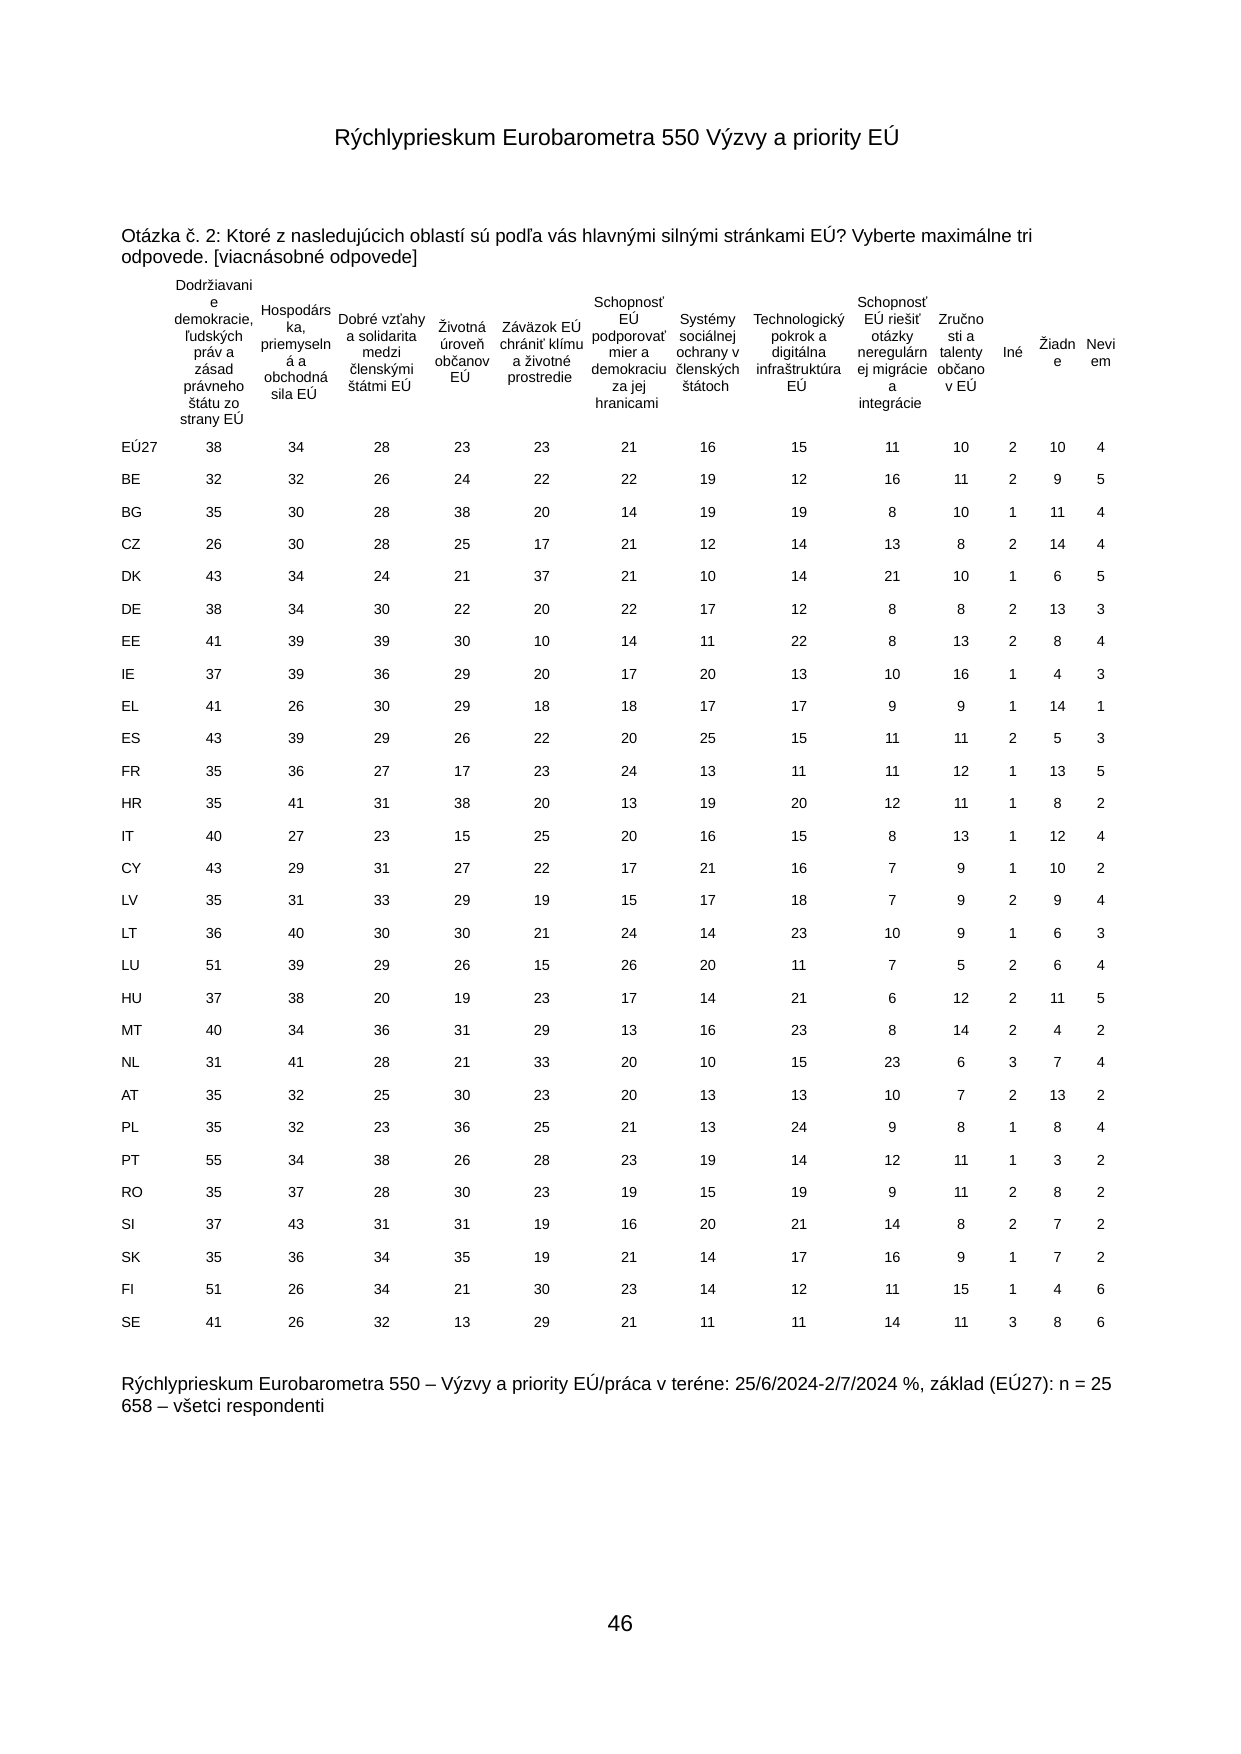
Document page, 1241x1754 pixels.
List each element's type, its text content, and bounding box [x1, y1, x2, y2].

table_cell 1 [990, 1144, 1036, 1176]
table_cell 27 [257, 820, 334, 852]
table_cell 18 [588, 690, 670, 722]
table_cell 16 [670, 820, 745, 852]
table_cell 11 [932, 463, 990, 496]
table_cell 32 [170, 463, 257, 496]
table_cell 11 [932, 787, 990, 819]
table_cell 23 [429, 431, 496, 463]
table_cell 43 [170, 852, 257, 884]
table_cell 14 [588, 496, 670, 528]
table_cell 7 [853, 884, 932, 917]
table_cell [164, 820, 170, 852]
table_cell 7 [853, 949, 932, 981]
table_cell 30 [429, 1079, 496, 1111]
table_cell 14 [745, 1144, 853, 1176]
table_cell 23 [745, 917, 853, 949]
table_cell Životná úroveň občanov EÚ [429, 274, 496, 431]
table_cell 19 [429, 981, 496, 1014]
table_cell 2 [990, 463, 1036, 496]
table_cell 14 [1036, 690, 1079, 722]
table_cell 6 [1036, 917, 1079, 949]
table_cell 26 [429, 722, 496, 755]
table_cell 28 [335, 1046, 428, 1079]
table_cell 17 [588, 981, 670, 1014]
table_cell 20 [588, 820, 670, 852]
table_cell [164, 981, 170, 1014]
table_cell [164, 690, 170, 722]
table_cell BG [118, 496, 163, 528]
table_cell PL [118, 1111, 163, 1143]
table_cell 28 [335, 528, 428, 560]
table_cell 19 [670, 463, 745, 496]
table_cell 23 [496, 981, 588, 1014]
table_cell 15 [429, 820, 496, 852]
table_cell [164, 528, 170, 560]
table_cell 19 [670, 496, 745, 528]
table_cell 10 [670, 1046, 745, 1079]
table_cell 4 [1079, 820, 1122, 852]
table_cell [164, 496, 170, 528]
table_cell 2 [990, 1208, 1036, 1241]
table_cell [164, 1176, 170, 1208]
table_cell 34 [257, 560, 334, 593]
table_cell 12 [1036, 820, 1079, 852]
table_cell [164, 722, 170, 755]
table_cell 29 [335, 722, 428, 755]
table_cell 29 [496, 1305, 588, 1338]
table_cell 1 [990, 1273, 1036, 1305]
table_cell 28 [335, 1176, 428, 1208]
table_cell 2 [1079, 1241, 1122, 1273]
table_cell 10 [932, 560, 990, 593]
table_cell 12 [670, 528, 745, 560]
table_cell 11 [853, 722, 932, 755]
table_cell 38 [335, 1144, 428, 1176]
table_cell 1 [990, 496, 1036, 528]
table_cell 36 [257, 755, 334, 787]
table_cell 23 [496, 1079, 588, 1111]
table_cell 43 [170, 560, 257, 593]
table_cell 6 [853, 981, 932, 1014]
table_cell 9 [932, 690, 990, 722]
table_cell 2 [1079, 787, 1122, 819]
table_cell RO [118, 1176, 163, 1208]
table_cell 17 [670, 884, 745, 917]
table_cell 20 [496, 593, 588, 625]
table_cell [932, 1338, 990, 1370]
table_cell 3 [1079, 593, 1122, 625]
table_cell 12 [932, 981, 990, 1014]
table_cell 21 [496, 917, 588, 949]
table_cell 17 [670, 593, 745, 625]
table_cell 11 [1036, 981, 1079, 1014]
table_cell 11 [745, 1305, 853, 1338]
table_cell 19 [496, 1241, 588, 1273]
table_cell 2 [1079, 852, 1122, 884]
table_cell 41 [257, 787, 334, 819]
table_cell 35 [170, 884, 257, 917]
table_cell 22 [588, 593, 670, 625]
table_cell 17 [429, 755, 496, 787]
table_cell 12 [745, 463, 853, 496]
table_cell 2 [1079, 1208, 1122, 1241]
table_cell 23 [496, 431, 588, 463]
table_cell 13 [670, 1111, 745, 1143]
table_cell 26 [429, 949, 496, 981]
table_cell [164, 1338, 170, 1370]
table_cell 20 [670, 949, 745, 981]
table_cell Systémy sociálnej ochrany v členských štátoch [670, 274, 745, 431]
table_cell 23 [496, 755, 588, 787]
table_cell 9 [932, 852, 990, 884]
table_cell 2 [990, 1176, 1036, 1208]
table_cell 32 [257, 1111, 334, 1143]
table_cell 30 [429, 917, 496, 949]
table_cell 36 [257, 1241, 334, 1273]
table_cell 24 [588, 917, 670, 949]
table_cell 6 [1079, 1273, 1122, 1305]
table_cell 15 [745, 1046, 853, 1079]
table_cell 21 [588, 431, 670, 463]
table_cell [164, 625, 170, 657]
table_cell 11 [853, 431, 932, 463]
table_cell 11 [932, 1144, 990, 1176]
table_cell 29 [335, 949, 428, 981]
table_cell NL [118, 1046, 163, 1079]
table_cell 35 [170, 1241, 257, 1273]
table_cell 34 [335, 1241, 428, 1273]
table_cell 17 [745, 690, 853, 722]
table_cell 11 [670, 625, 745, 657]
table_cell [429, 1338, 496, 1370]
table_cell 32 [257, 1079, 334, 1111]
table_cell 2 [990, 981, 1036, 1014]
table_cell 37 [170, 981, 257, 1014]
table_cell 2 [1079, 1144, 1122, 1176]
table_cell 5 [1079, 981, 1122, 1014]
table_cell 10 [932, 496, 990, 528]
table_cell [745, 1338, 853, 1370]
table_cell 39 [335, 625, 428, 657]
table_cell 33 [496, 1046, 588, 1079]
table_cell 2 [990, 949, 1036, 981]
table_cell 55 [170, 1144, 257, 1176]
table_cell 19 [745, 1176, 853, 1208]
table_cell 8 [853, 1014, 932, 1046]
table_cell 11 [853, 755, 932, 787]
table_cell 14 [745, 560, 853, 593]
table_cell 2 [990, 528, 1036, 560]
table_cell 4 [1079, 528, 1122, 560]
table_cell 14 [670, 1273, 745, 1305]
table_cell 15 [745, 820, 853, 852]
table_cell 5 [932, 949, 990, 981]
table_cell 41 [170, 1305, 257, 1338]
table_cell 16 [588, 1208, 670, 1241]
table_cell 30 [257, 528, 334, 560]
table_cell 10 [853, 1079, 932, 1111]
table_cell 37 [257, 1176, 334, 1208]
table_cell 31 [429, 1014, 496, 1046]
table_cell 16 [670, 1014, 745, 1046]
table_cell 2 [1079, 1079, 1122, 1111]
table_cell 14 [853, 1208, 932, 1241]
table_cell 9 [1036, 463, 1079, 496]
table_cell 13 [1036, 1079, 1079, 1111]
table_cell 33 [335, 884, 428, 917]
table_cell 2 [990, 1079, 1036, 1111]
table_cell 8 [932, 1208, 990, 1241]
table_cell SK [118, 1241, 163, 1273]
table_cell 31 [335, 852, 428, 884]
table_cell 21 [853, 560, 932, 593]
table_cell 16 [932, 658, 990, 690]
table_cell 24 [745, 1111, 853, 1143]
table_cell 26 [429, 1144, 496, 1176]
table_cell 29 [257, 852, 334, 884]
table_cell 11 [745, 755, 853, 787]
table_cell 25 [429, 528, 496, 560]
table_cell [164, 1305, 170, 1338]
table_cell [588, 1338, 670, 1370]
table_cell 25 [496, 820, 588, 852]
table_cell [164, 1273, 170, 1305]
table_cell 13 [932, 625, 990, 657]
table_cell 21 [588, 1241, 670, 1273]
table_cell [164, 1079, 170, 1111]
table_cell Hospodárska, priemyselná a obchodná sila EÚ [257, 274, 334, 431]
table_cell 3 [990, 1305, 1036, 1338]
table_cell 16 [745, 852, 853, 884]
table_cell 25 [335, 1079, 428, 1111]
table_cell [1036, 1338, 1079, 1370]
table_cell 2 [990, 884, 1036, 917]
table_cell 14 [745, 528, 853, 560]
table_cell 7 [1036, 1208, 1079, 1241]
table_cell [164, 1241, 170, 1273]
table_cell 21 [670, 852, 745, 884]
table_cell LU [118, 949, 163, 981]
table_cell [170, 1338, 257, 1370]
table_cell 2 [990, 722, 1036, 755]
table_cell 17 [670, 690, 745, 722]
table_cell 4 [1036, 658, 1079, 690]
table_cell [164, 463, 170, 496]
table_cell 29 [429, 884, 496, 917]
table_cell 5 [1036, 722, 1079, 755]
table_cell AT [118, 1079, 163, 1111]
table_cell 5 [1079, 755, 1122, 787]
table_cell 30 [496, 1273, 588, 1305]
table_cell 1 [990, 787, 1036, 819]
table_cell 7 [932, 1079, 990, 1111]
table_cell 11 [932, 1176, 990, 1208]
table_cell 2 [990, 593, 1036, 625]
table_cell 1 [990, 658, 1036, 690]
table_cell 19 [496, 1208, 588, 1241]
table_cell 8 [853, 593, 932, 625]
table_cell FI [118, 1273, 163, 1305]
table_cell [164, 917, 170, 949]
table_cell [164, 949, 170, 981]
table_cell [164, 431, 170, 463]
table_cell 28 [335, 496, 428, 528]
table_cell 4 [1079, 1111, 1122, 1143]
table_cell 36 [170, 917, 257, 949]
table_cell 22 [588, 463, 670, 496]
table_cell 31 [335, 1208, 428, 1241]
table_cell 4 [1079, 625, 1122, 657]
table_cell 30 [335, 690, 428, 722]
table_cell 37 [496, 560, 588, 593]
table_cell CY [118, 852, 163, 884]
table_cell 39 [257, 625, 334, 657]
table_cell 14 [670, 981, 745, 1014]
table_cell EL [118, 690, 163, 722]
table_cell 10 [932, 431, 990, 463]
table_cell LT [118, 917, 163, 949]
table_cell 8 [1036, 625, 1079, 657]
table_cell 22 [496, 852, 588, 884]
table_cell 38 [429, 787, 496, 819]
table_cell [853, 1338, 932, 1370]
table_cell 15 [496, 949, 588, 981]
table_cell 41 [257, 1046, 334, 1079]
table_cell 20 [745, 787, 853, 819]
table_cell 1 [990, 560, 1036, 593]
table_cell MT [118, 1014, 163, 1046]
table_cell 35 [170, 787, 257, 819]
table_cell 10 [670, 560, 745, 593]
table_cell 10 [853, 917, 932, 949]
table_cell 12 [853, 787, 932, 819]
table_header Otázka č. 2: Ktoré z nasledujúcich oblastí sú podľa vás hlavnými silnými stránkami EÚ? Vyberte maximálne tri odpovede. [viacnásobné odpovede] [118, 218, 1122, 274]
table_cell 26 [257, 690, 334, 722]
table_cell 19 [496, 884, 588, 917]
table_cell FR [118, 755, 163, 787]
table_cell 9 [932, 917, 990, 949]
table_cell 14 [588, 625, 670, 657]
table_cell 20 [588, 722, 670, 755]
table_cell 4 [1036, 1014, 1079, 1046]
table_cell 14 [853, 1305, 932, 1338]
table_cell 8 [932, 593, 990, 625]
table_cell 5 [1079, 560, 1122, 593]
table_cell 11 [932, 722, 990, 755]
table_cell 20 [496, 496, 588, 528]
table_cell 1 [990, 852, 1036, 884]
table_cell 37 [170, 1208, 257, 1241]
table_cell 36 [429, 1111, 496, 1143]
table_cell 39 [257, 722, 334, 755]
table_cell 4 [1036, 1273, 1079, 1305]
table_cell 20 [670, 1208, 745, 1241]
table_cell 1 [990, 1111, 1036, 1143]
table_cell 20 [496, 658, 588, 690]
table_cell 8 [932, 1111, 990, 1143]
table_cell PT [118, 1144, 163, 1176]
table_cell 21 [588, 1111, 670, 1143]
table_cell Záväzok EÚ chrániť klímu a životné prostredie [496, 274, 588, 431]
table_cell 23 [853, 1046, 932, 1079]
table_cell 29 [429, 658, 496, 690]
table_cell SE [118, 1305, 163, 1338]
table_cell ES [118, 722, 163, 755]
table_cell 9 [932, 884, 990, 917]
table_cell 1 [1079, 690, 1122, 722]
table_cell 2 [990, 1014, 1036, 1046]
table_cell [164, 1208, 170, 1241]
table_cell Iné [990, 274, 1036, 431]
table_cell 4 [1079, 496, 1122, 528]
table_cell 8 [1036, 1111, 1079, 1143]
table_cell 13 [670, 1079, 745, 1111]
table_cell 40 [257, 917, 334, 949]
table_cell 6 [1036, 949, 1079, 981]
table_cell 4 [1079, 431, 1122, 463]
table_cell Dobré vzťahy a solidarita medzi členskými štátmi EÚ [335, 274, 428, 431]
table_cell [164, 560, 170, 593]
table_cell 39 [257, 658, 334, 690]
table_cell [164, 852, 170, 884]
table_cell 8 [853, 820, 932, 852]
table_cell 26 [257, 1305, 334, 1338]
table_cell 2 [990, 431, 1036, 463]
table_cell 22 [496, 463, 588, 496]
table_cell 34 [257, 1144, 334, 1176]
table_cell [335, 1338, 428, 1370]
table_cell 16 [670, 431, 745, 463]
table_cell 12 [745, 593, 853, 625]
table_cell 27 [429, 852, 496, 884]
table_cell 30 [429, 625, 496, 657]
table_cell 51 [170, 1273, 257, 1305]
table_cell 1 [990, 917, 1036, 949]
table_cell 13 [1036, 593, 1079, 625]
table_cell 7 [1036, 1046, 1079, 1079]
table_cell 21 [429, 560, 496, 593]
table_cell 7 [1036, 1241, 1079, 1273]
table_cell 23 [588, 1144, 670, 1176]
table_cell Technologický pokrok a digitálna infraštruktúra EÚ [745, 274, 853, 431]
table_cell 17 [588, 852, 670, 884]
table_cell 22 [496, 722, 588, 755]
table_cell 10 [496, 625, 588, 657]
table_cell 31 [257, 884, 334, 917]
table_cell 38 [429, 496, 496, 528]
table_cell [496, 1338, 588, 1370]
table_cell 35 [170, 496, 257, 528]
table_cell 26 [257, 1273, 334, 1305]
table_cell 34 [257, 431, 334, 463]
table_cell 20 [496, 787, 588, 819]
table_cell 20 [588, 1046, 670, 1079]
table_cell 8 [853, 625, 932, 657]
table_cell 40 [170, 1014, 257, 1046]
table_cell 8 [932, 528, 990, 560]
table_cell 30 [429, 1176, 496, 1208]
table_cell 25 [496, 1111, 588, 1143]
table_cell 17 [588, 658, 670, 690]
table_cell 30 [335, 593, 428, 625]
table_cell 3 [1079, 722, 1122, 755]
table_cell SI [118, 1208, 163, 1241]
table_cell 21 [588, 560, 670, 593]
table_cell HR [118, 787, 163, 819]
table_cell Neviem [1079, 274, 1122, 431]
table_cell 18 [496, 690, 588, 722]
table_cell 36 [335, 658, 428, 690]
table_cell 9 [932, 1241, 990, 1273]
table_cell Žiadne [1036, 274, 1079, 431]
table_cell 29 [429, 690, 496, 722]
table_cell 39 [257, 949, 334, 981]
table_cell 29 [496, 1014, 588, 1046]
table_cell 17 [745, 1241, 853, 1273]
table_cell 14 [1036, 528, 1079, 560]
table_cell Zručnosti a talenty občanov EÚ [932, 274, 990, 431]
table_cell 1 [990, 690, 1036, 722]
table_cell 3 [1079, 917, 1122, 949]
table_cell 4 [1079, 884, 1122, 917]
table_cell [164, 658, 170, 690]
table_cell Schopnosť EÚ podporovať mier a demokraciu za jej hranicami [588, 274, 670, 431]
table_cell 9 [853, 690, 932, 722]
table_cell IT [118, 820, 163, 852]
table_cell 11 [1036, 496, 1079, 528]
table_cell 22 [429, 593, 496, 625]
table_cell 14 [670, 917, 745, 949]
table_cell 1 [990, 755, 1036, 787]
table_cell HU [118, 981, 163, 1014]
table_cell Rýchlyprieskum Eurobarometra 550 – Výzvy a priority EÚ/práca v teréne: 25/6/2024-2/7/2024 %, základ (EÚ27): n = 25 658 – všetci respondenti [118, 1370, 1122, 1419]
table_cell 8 [1036, 1176, 1079, 1208]
table_cell 34 [335, 1273, 428, 1305]
table_cell 43 [257, 1208, 334, 1241]
table_cell 35 [429, 1241, 496, 1273]
table_cell 24 [335, 560, 428, 593]
table_cell 21 [588, 528, 670, 560]
table_cell Schopnosť EÚ riešiť otázky neregulárnej migrácie a integrácie [853, 274, 932, 431]
table_cell 15 [745, 431, 853, 463]
table_cell 20 [588, 1079, 670, 1111]
table_cell Dodržiavanie demokracie, ľudských práv a zásad právneho štátu zo strany EÚ [170, 274, 257, 431]
table_cell [164, 1144, 170, 1176]
table_cell 22 [745, 625, 853, 657]
table_cell 13 [745, 658, 853, 690]
table_cell 6 [932, 1046, 990, 1079]
table_cell 23 [588, 1273, 670, 1305]
table_cell 1 [990, 820, 1036, 852]
table_cell 11 [670, 1305, 745, 1338]
table_cell 21 [745, 981, 853, 1014]
table_cell 31 [335, 787, 428, 819]
table_cell 23 [335, 1111, 428, 1143]
table_cell 37 [170, 658, 257, 690]
table_cell 21 [429, 1273, 496, 1305]
table_cell 35 [170, 1079, 257, 1111]
table_cell 20 [670, 658, 745, 690]
table_cell 51 [170, 949, 257, 981]
table_cell 38 [170, 431, 257, 463]
table_cell 35 [170, 755, 257, 787]
table_cell IE [118, 658, 163, 690]
table_cell 8 [1036, 787, 1079, 819]
table_cell [670, 1338, 745, 1370]
table_cell 26 [335, 463, 428, 496]
table_cell 21 [588, 1305, 670, 1338]
table_cell [164, 884, 170, 917]
table_cell LV [118, 884, 163, 917]
table_cell 9 [1036, 884, 1079, 917]
table_cell [164, 593, 170, 625]
table_cell 24 [429, 463, 496, 496]
table_cell 8 [1036, 1305, 1079, 1338]
table_cell DE [118, 593, 163, 625]
table_cell 28 [335, 431, 428, 463]
table_cell 16 [853, 463, 932, 496]
table_cell 19 [670, 787, 745, 819]
table_cell 36 [335, 1014, 428, 1046]
table_cell 26 [170, 528, 257, 560]
table_cell 10 [1036, 431, 1079, 463]
table_cell 32 [257, 463, 334, 496]
table_cell [164, 1046, 170, 1079]
table_cell 26 [588, 949, 670, 981]
table_cell 9 [853, 1176, 932, 1208]
table_cell 9 [853, 1111, 932, 1143]
table_cell 11 [932, 1305, 990, 1338]
table_cell 38 [170, 593, 257, 625]
table_cell 6 [1036, 560, 1079, 593]
table_cell 34 [257, 593, 334, 625]
table_cell [164, 1014, 170, 1046]
table_cell 13 [853, 528, 932, 560]
table_cell 11 [745, 949, 853, 981]
table_cell 21 [745, 1208, 853, 1241]
table_cell 31 [170, 1046, 257, 1079]
table_cell 15 [745, 722, 853, 755]
table_cell 15 [588, 884, 670, 917]
table_cell 41 [170, 625, 257, 657]
table_cell 12 [745, 1273, 853, 1305]
table_cell 13 [588, 1014, 670, 1046]
table_cell [1079, 1338, 1122, 1370]
table_cell 5 [1079, 463, 1122, 496]
table_cell 13 [932, 820, 990, 852]
table_cell 30 [257, 496, 334, 528]
table_cell 35 [170, 1111, 257, 1143]
table_cell [118, 1338, 163, 1370]
table_cell 17 [496, 528, 588, 560]
table_cell 15 [932, 1273, 990, 1305]
table_cell 43 [170, 722, 257, 755]
table_cell 10 [1036, 852, 1079, 884]
table_cell 6 [1079, 1305, 1122, 1338]
table_cell 2 [1079, 1176, 1122, 1208]
table_cell [164, 1111, 170, 1143]
table_cell [118, 274, 163, 431]
table_cell 1 [990, 1241, 1036, 1273]
table_cell 4 [1079, 949, 1122, 981]
table_cell 19 [670, 1144, 745, 1176]
table_cell 14 [932, 1014, 990, 1046]
table_cell 19 [745, 496, 853, 528]
table_cell 4 [1079, 1046, 1122, 1079]
table_cell 2 [1079, 1014, 1122, 1046]
table_cell 11 [853, 1273, 932, 1305]
table_cell 12 [932, 755, 990, 787]
table_cell 24 [588, 755, 670, 787]
table_cell 40 [170, 820, 257, 852]
table_cell 13 [670, 755, 745, 787]
table_cell 28 [496, 1144, 588, 1176]
table_cell 27 [335, 755, 428, 787]
table_cell 20 [335, 981, 428, 1014]
table_cell 25 [670, 722, 745, 755]
table_cell 13 [588, 787, 670, 819]
table_cell 12 [853, 1144, 932, 1176]
table_cell EE [118, 625, 163, 657]
table_cell 38 [257, 981, 334, 1014]
table_cell 23 [745, 1014, 853, 1046]
table_cell 15 [670, 1176, 745, 1208]
table_cell 35 [170, 1176, 257, 1208]
table_cell 3 [1079, 658, 1122, 690]
table_cell 19 [588, 1176, 670, 1208]
table_cell [990, 1338, 1036, 1370]
table_cell 32 [335, 1305, 428, 1338]
table_cell 30 [335, 917, 428, 949]
table_cell 14 [670, 1241, 745, 1273]
table_cell 3 [990, 1046, 1036, 1079]
table_cell 3 [1036, 1144, 1079, 1176]
table_cell 21 [429, 1046, 496, 1079]
table_cell 13 [745, 1079, 853, 1111]
table_cell 23 [335, 820, 428, 852]
table_cell 41 [170, 690, 257, 722]
table_cell [164, 787, 170, 819]
table_cell [257, 1338, 334, 1370]
table_cell 13 [429, 1305, 496, 1338]
table_cell 31 [429, 1208, 496, 1241]
table_cell DK [118, 560, 163, 593]
table_cell 7 [853, 852, 932, 884]
table_cell 2 [990, 625, 1036, 657]
table_cell [164, 755, 170, 787]
table_cell 16 [853, 1241, 932, 1273]
table_cell 10 [853, 658, 932, 690]
table_cell 13 [1036, 755, 1079, 787]
table_cell 34 [257, 1014, 334, 1046]
table_cell BE [118, 463, 163, 496]
table_cell 18 [745, 884, 853, 917]
table_cell 23 [496, 1176, 588, 1208]
table_cell EÚ27 [118, 431, 163, 463]
table_cell [164, 274, 170, 431]
table_cell 8 [853, 496, 932, 528]
table_cell CZ [118, 528, 163, 560]
